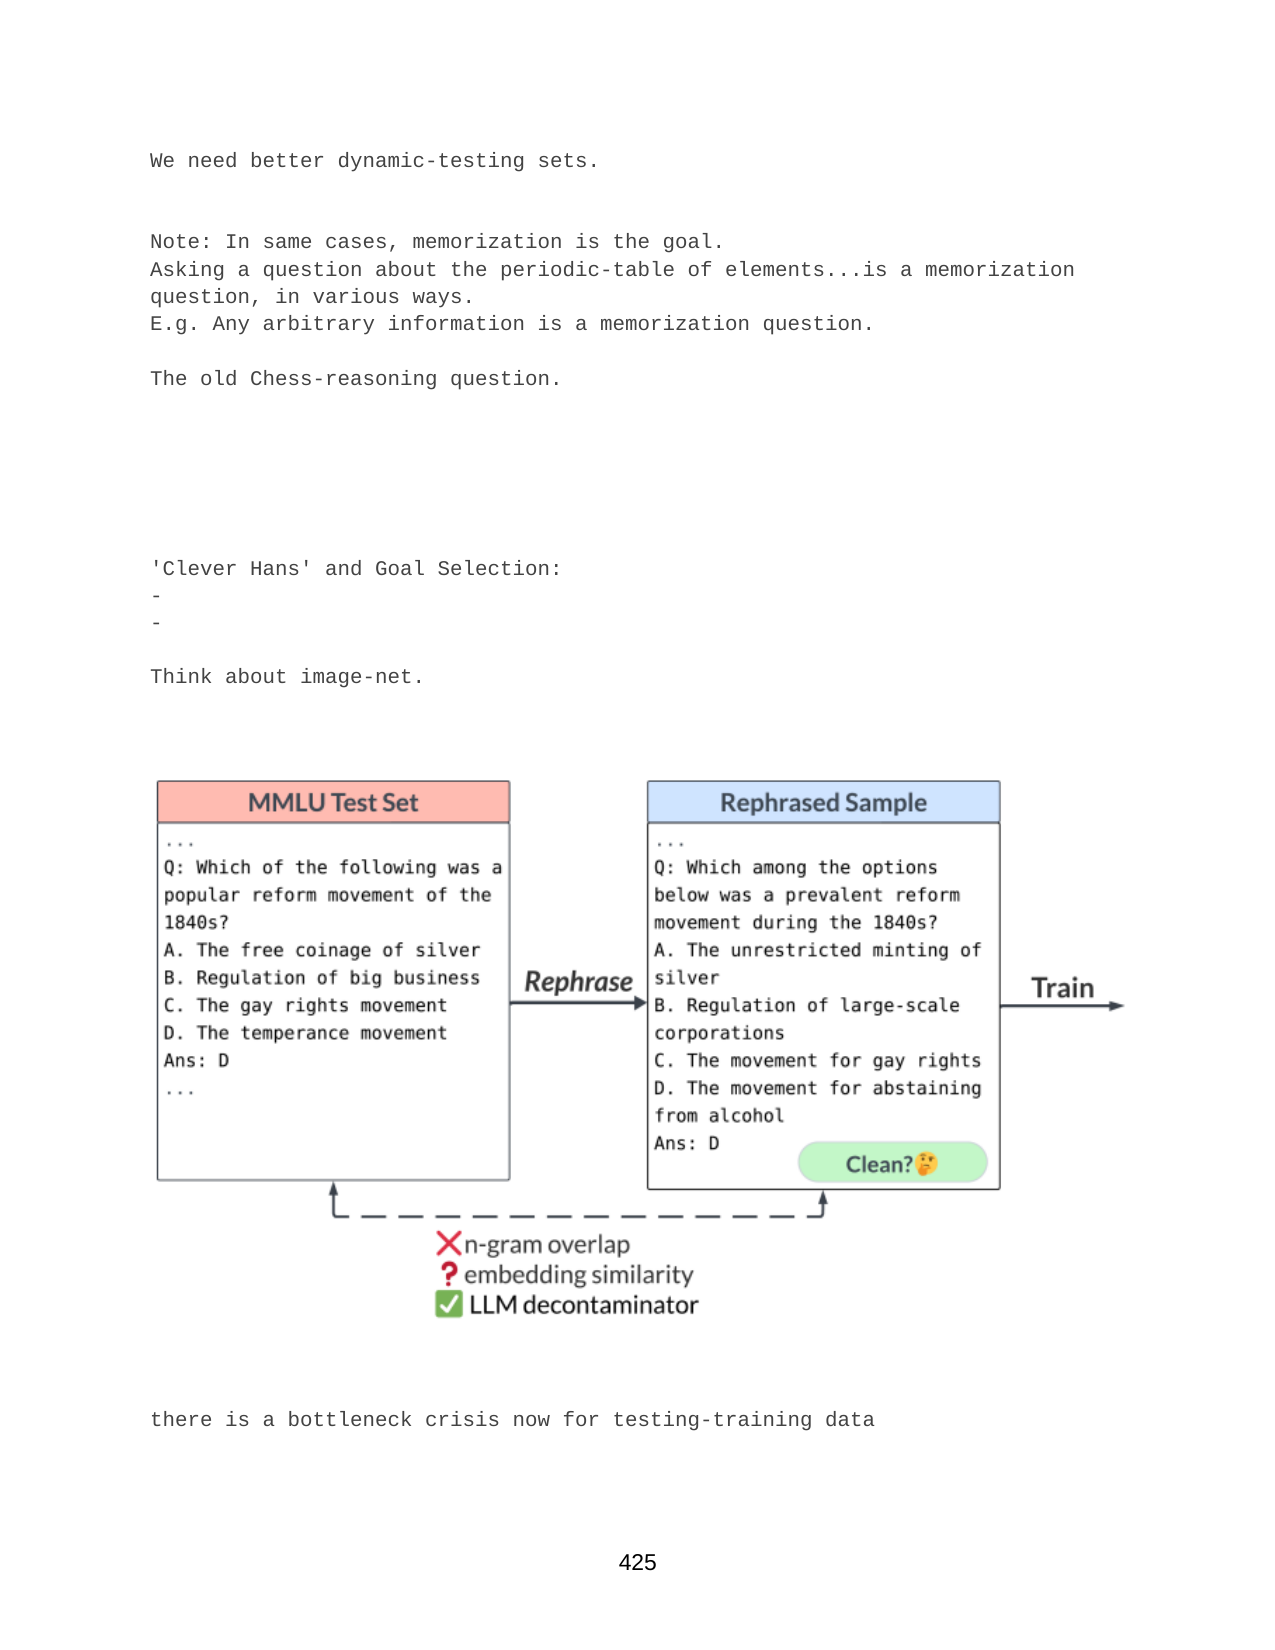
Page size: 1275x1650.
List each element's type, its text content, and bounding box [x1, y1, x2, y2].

text We need better dynamic-testing sets. [150, 150, 1125, 174]
text Note: In same cases, memorization is the goal. [150, 232, 1125, 255]
text there is a bottleneck crisis now for testing-training data [150, 1409, 1125, 1432]
text - [150, 612, 1125, 636]
text Think about image-net. [150, 667, 1125, 690]
picture [150, 775, 1125, 1324]
text 'Clever Hans' and Goal Selection: [150, 558, 1125, 581]
text E.g. Any arbitrary information is a memorization question. [150, 313, 1125, 337]
text The old Chess-reasoning question. [150, 367, 1125, 391]
text - [150, 585, 1125, 609]
text Asking a question about the periodic-table of elements...is a memorization question, in various ways. [150, 259, 1125, 309]
